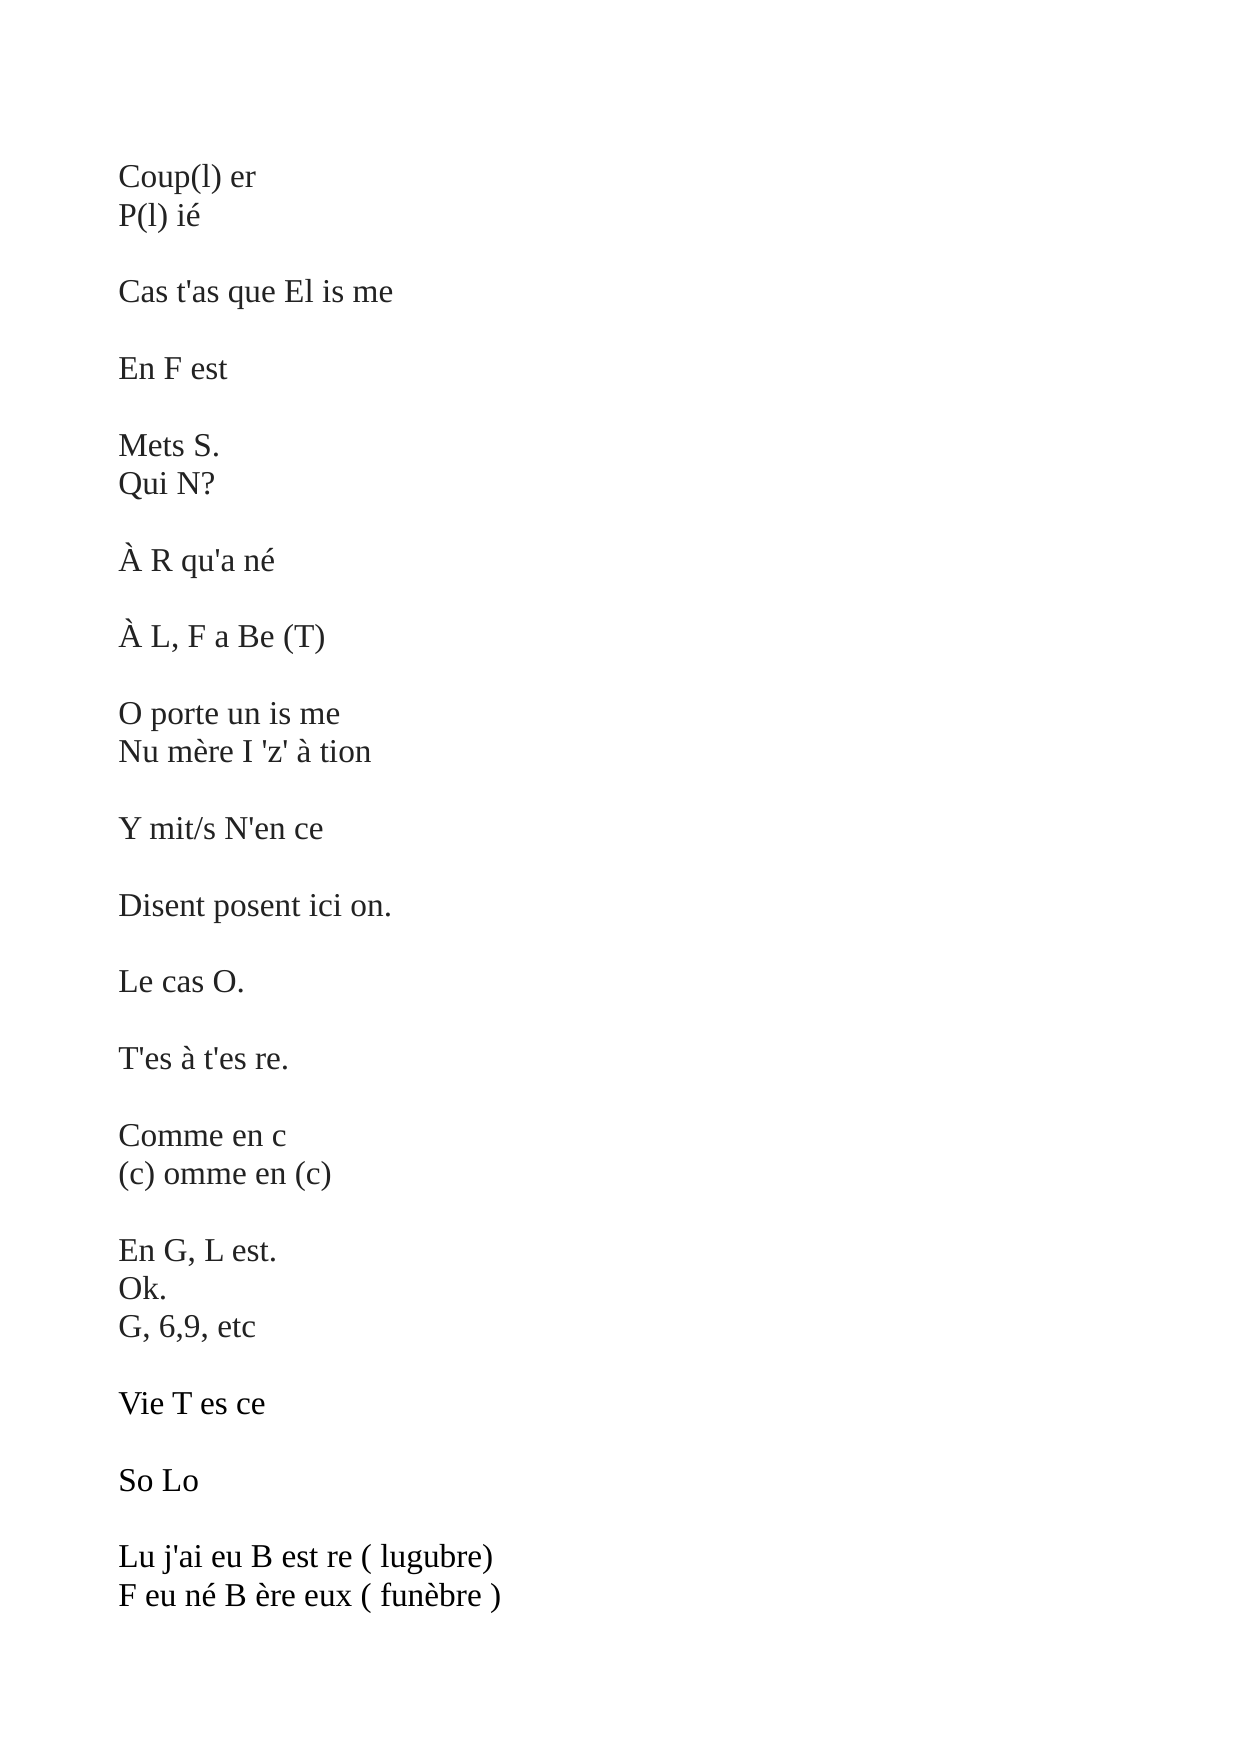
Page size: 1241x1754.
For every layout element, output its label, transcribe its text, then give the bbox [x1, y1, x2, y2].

text P(l) ié [118, 195, 1122, 233]
text So Lo [118, 1460, 1122, 1498]
text F eu né B ère eux ( funèbre ) [118, 1575, 1122, 1613]
text Y mit/s N'en ce [118, 808, 1122, 846]
text T'es à t'es re. [118, 1038, 1122, 1076]
text En F est [118, 348, 1122, 386]
text Nu mère I 'z' à tion [118, 731, 1122, 770]
text Cas t'as que El is me [118, 271, 1122, 310]
text Comme en c [118, 1115, 1122, 1153]
text Lu j'ai eu B est re ( lugubre) [118, 1536, 1122, 1575]
text À R qu'a né [118, 540, 1122, 578]
text Disent posent ici on. [118, 885, 1122, 923]
text (c) omme en (c) [118, 1153, 1122, 1191]
text G, 6,9, etc [118, 1306, 1122, 1345]
text Le cas O. [118, 961, 1122, 1000]
text Vie T es ce [118, 1383, 1122, 1421]
text À L, F a Be (T) [118, 616, 1122, 655]
text Mets S. [118, 425, 1122, 463]
text En G, L est. [118, 1230, 1122, 1268]
text O porte un is me [118, 693, 1122, 731]
text Coup(l) er [118, 156, 1122, 195]
text Qui N? [118, 463, 1122, 501]
text Ok. [118, 1268, 1122, 1306]
